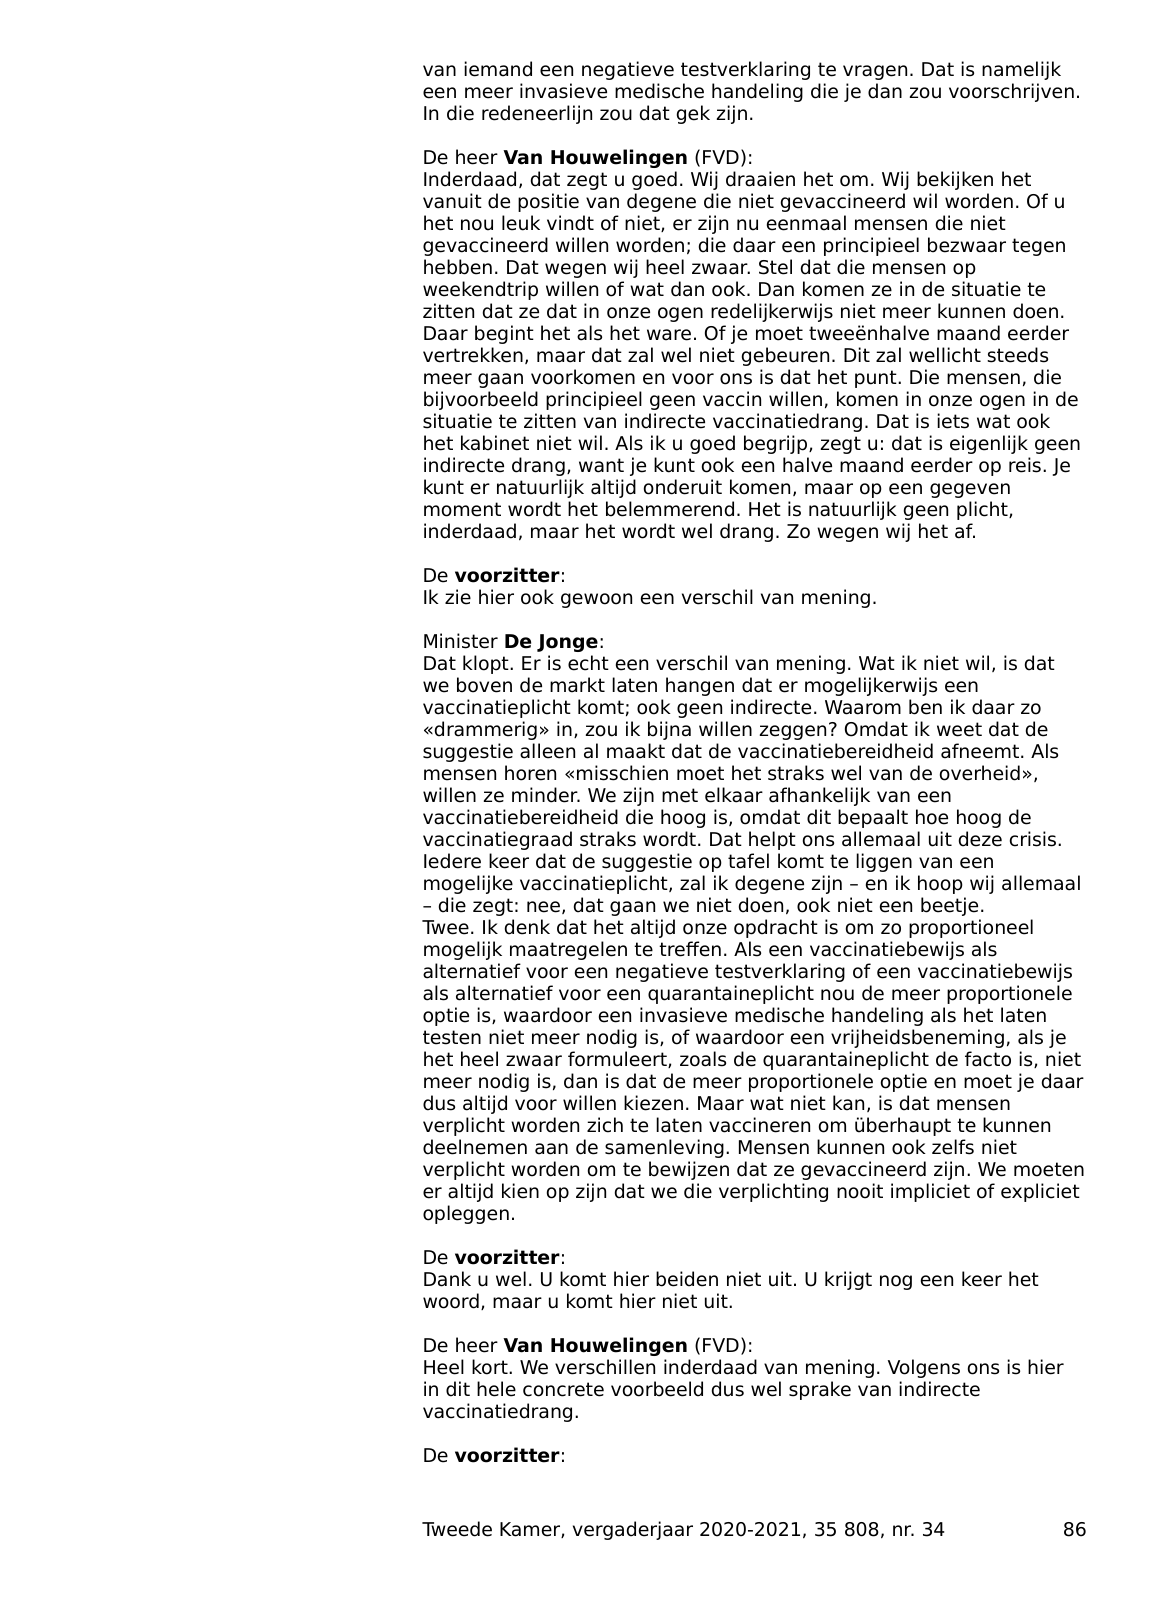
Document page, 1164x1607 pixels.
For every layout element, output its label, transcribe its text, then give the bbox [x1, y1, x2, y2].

text Heel kort. We verschillen inderdaad van mening. Volgens ons is hier in dit hele concrete voorbeeld dus wel sprake van indirecte vaccinatiedrang. [422, 1357, 1087, 1423]
text De voorzitter: [422, 1445, 1087, 1467]
text De heer Van Houwelingen (FVD): [422, 1335, 1087, 1357]
text Minister De Jonge: [422, 631, 1087, 653]
text Inderdaad, dat zegt u goed. Wij draaien het om. Wij bekijken het vanuit de positie van degene die niet gevaccineerd wil worden. Of u het nou leuk vindt of niet, er zijn nu eenmaal mensen die niet gevaccineerd willen worden; die daar een principieel bezwaar tegen hebben. Dat wegen wij heel zwaar. Stel dat die mensen op weekendtrip willen of wat dan ook. Dan komen ze in de situatie te zitten dat ze dat in onze ogen redelijkerwijs niet meer kunnen doen. Daar begint het als het ware. Of je moet tweeënhalve maand eerder vertrekken, maar dat zal wel niet gebeuren. Dit zal wellicht steeds meer gaan voorkomen en voor ons is dat het punt. Die mensen, die bijvoorbeeld principieel geen vaccin willen, komen in onze ogen in de situatie te zitten van indirecte vaccinatiedrang. Dat is iets wat ook het kabinet niet wil. Als ik u goed begrijp, zegt u: dat is eigenlijk geen indirecte drang, want je kunt ook een halve maand eerder op reis. Je kunt er natuurlijk altijd onderuit komen, maar op een gegeven moment wordt het belemmerend. Het is natuurlijk geen plicht, inderdaad, maar het wordt wel drang. Zo wegen wij het af. [422, 169, 1087, 543]
text Dank u wel. U komt hier beiden niet uit. U krijgt nog een keer het woord, maar u komt hier niet uit. [422, 1269, 1087, 1313]
text De voorzitter: [422, 1247, 1087, 1269]
text De heer Van Houwelingen (FVD): [422, 147, 1087, 169]
text Twee. Ik denk dat het altijd onze opdracht is om zo proportioneel mogelijk maatregelen te treffen. Als een vaccinatiebewijs als alternatief voor een negatieve testverklaring of een vaccinatiebewijs als alternatief voor een quarantaineplicht nou de meer proportionele optie is, waardoor een invasieve medische handeling als het laten testen niet meer nodig is, of waardoor een vrijheidsbeneming, als je het heel zwaar formuleert, zoals de quarantaineplicht de facto is, niet meer nodig is, dan is dat de meer proportionele optie en moet je daar dus altijd voor willen kiezen. Maar wat niet kan, is dat mensen verplicht worden zich te laten vaccineren om überhaupt te kunnen deelnemen aan de samenleving. Mensen kunnen ook zelfs niet verplicht worden om te bewijzen dat ze gevaccineerd zijn. We moeten er altijd kien op zijn dat we die verplichting nooit impliciet of expliciet opleggen. [422, 917, 1087, 1224]
text van iemand een negatieve testverklaring te vragen. Dat is namelijk een meer invasieve medische handeling die je dan zou voorschrijven. In die redeneerlijn zou dat gek zijn. [422, 59, 1087, 125]
text Ik zie hier ook gewoon een verschil van mening. [422, 587, 1087, 609]
text Dat klopt. Er is echt een verschil van mening. Wat ik niet wil, is dat we boven de markt laten hangen dat er mogelijkerwijs een vaccinatieplicht komt; ook geen indirecte. Waarom ben ik daar zo «drammerig» in, zou ik bijna willen zeggen? Omdat ik weet dat de suggestie alleen al maakt dat de vaccinatiebereidheid afneemt. Als mensen horen «misschien moet het straks wel van de overheid», willen ze minder. We zijn met elkaar afhankelijk van een vaccinatiebereidheid die hoog is, omdat dit bepaalt hoe hoog de vaccinatiegraad straks wordt. Dat helpt ons allemaal uit deze crisis. Iedere keer dat de suggestie op tafel komt te liggen van een mogelijke vaccinatieplicht, zal ik degene zijn – en ik hoop wij allemaal – die zegt: nee, dat gaan we niet doen, ook niet een beetje. [422, 653, 1087, 917]
text De voorzitter: [422, 565, 1087, 587]
